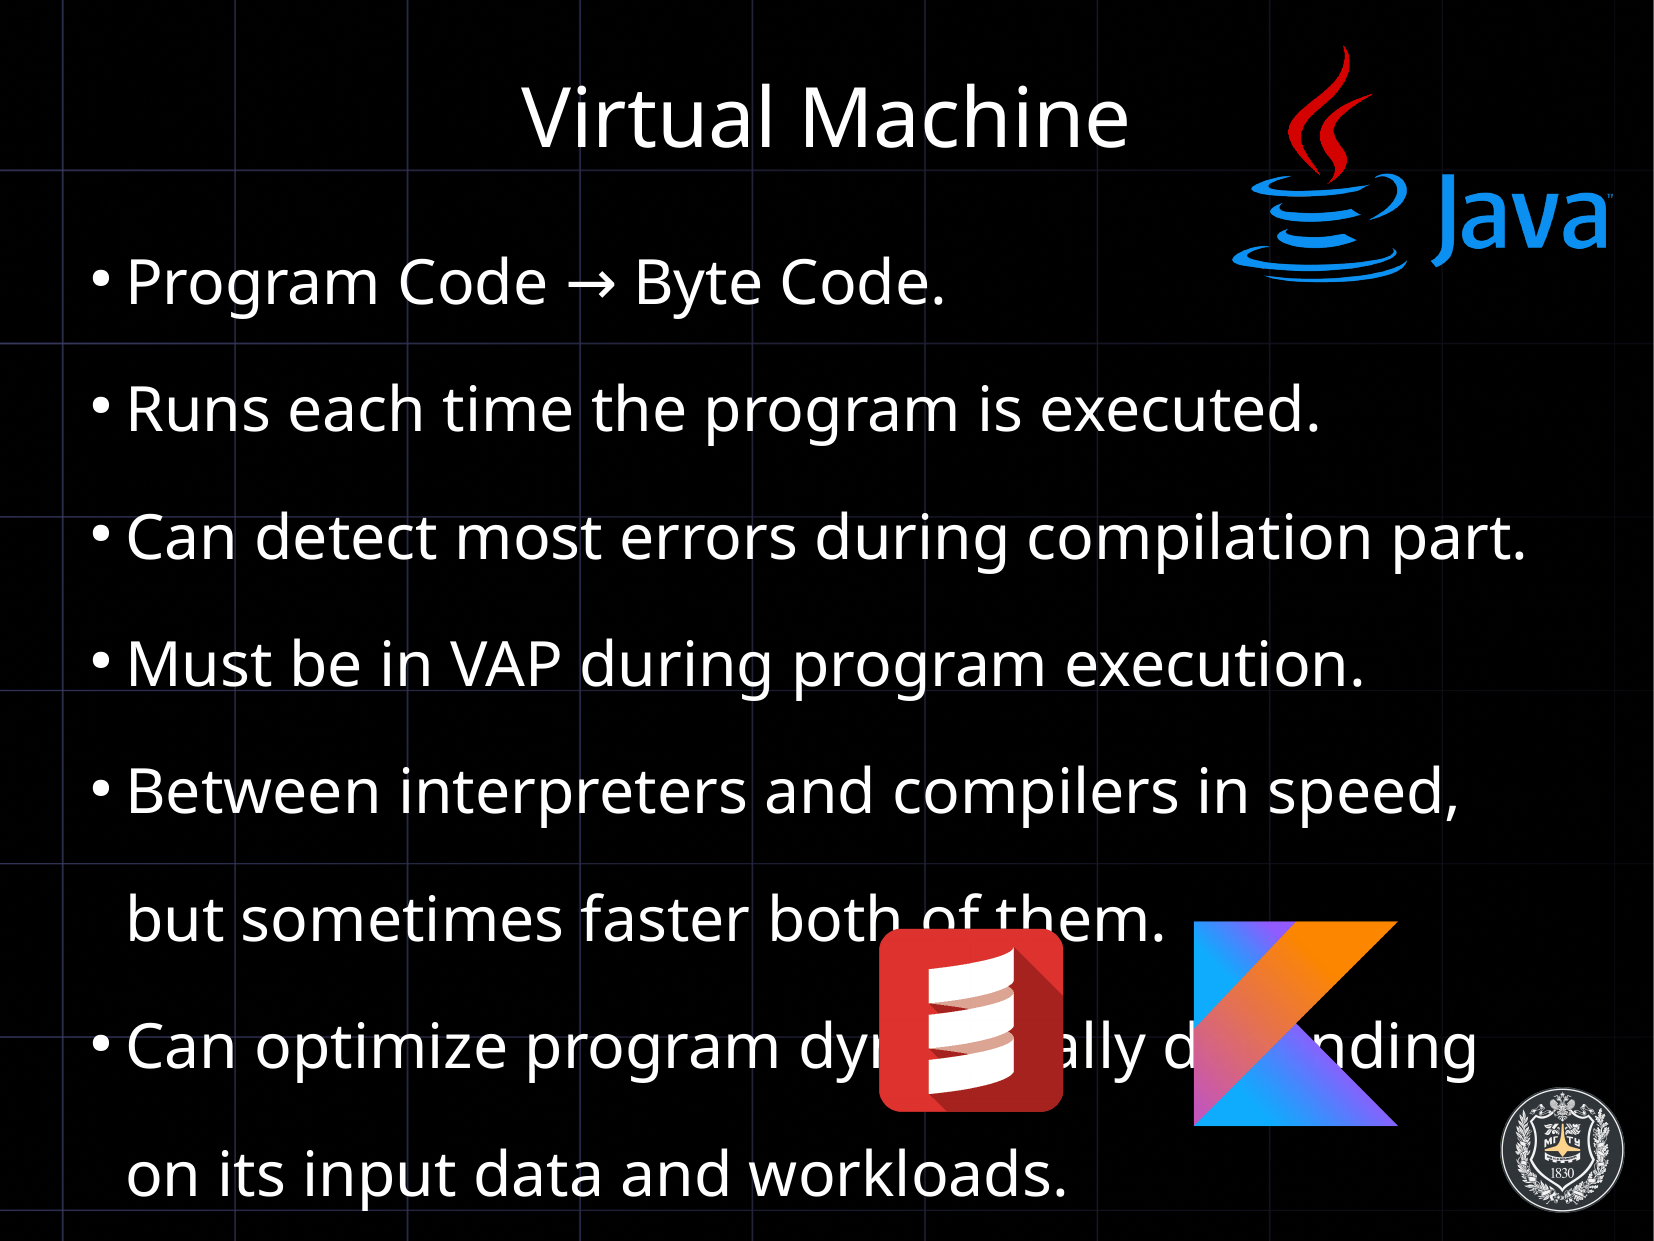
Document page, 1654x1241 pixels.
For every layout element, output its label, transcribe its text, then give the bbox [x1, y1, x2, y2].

picture [0, 0, 1654, 1241]
text_box Program Code → Byte Code. Runs each time the program is executed. Can detect most errors during compilation part. Must be in VAP during program execution. Between interpreters and compilers in speed, but sometimes faster both of them. Can optimize program dynamically depending on its input data and workloads. [75, 187, 1576, 976]
title Virtual Machine [82, 37, 1226, 187]
